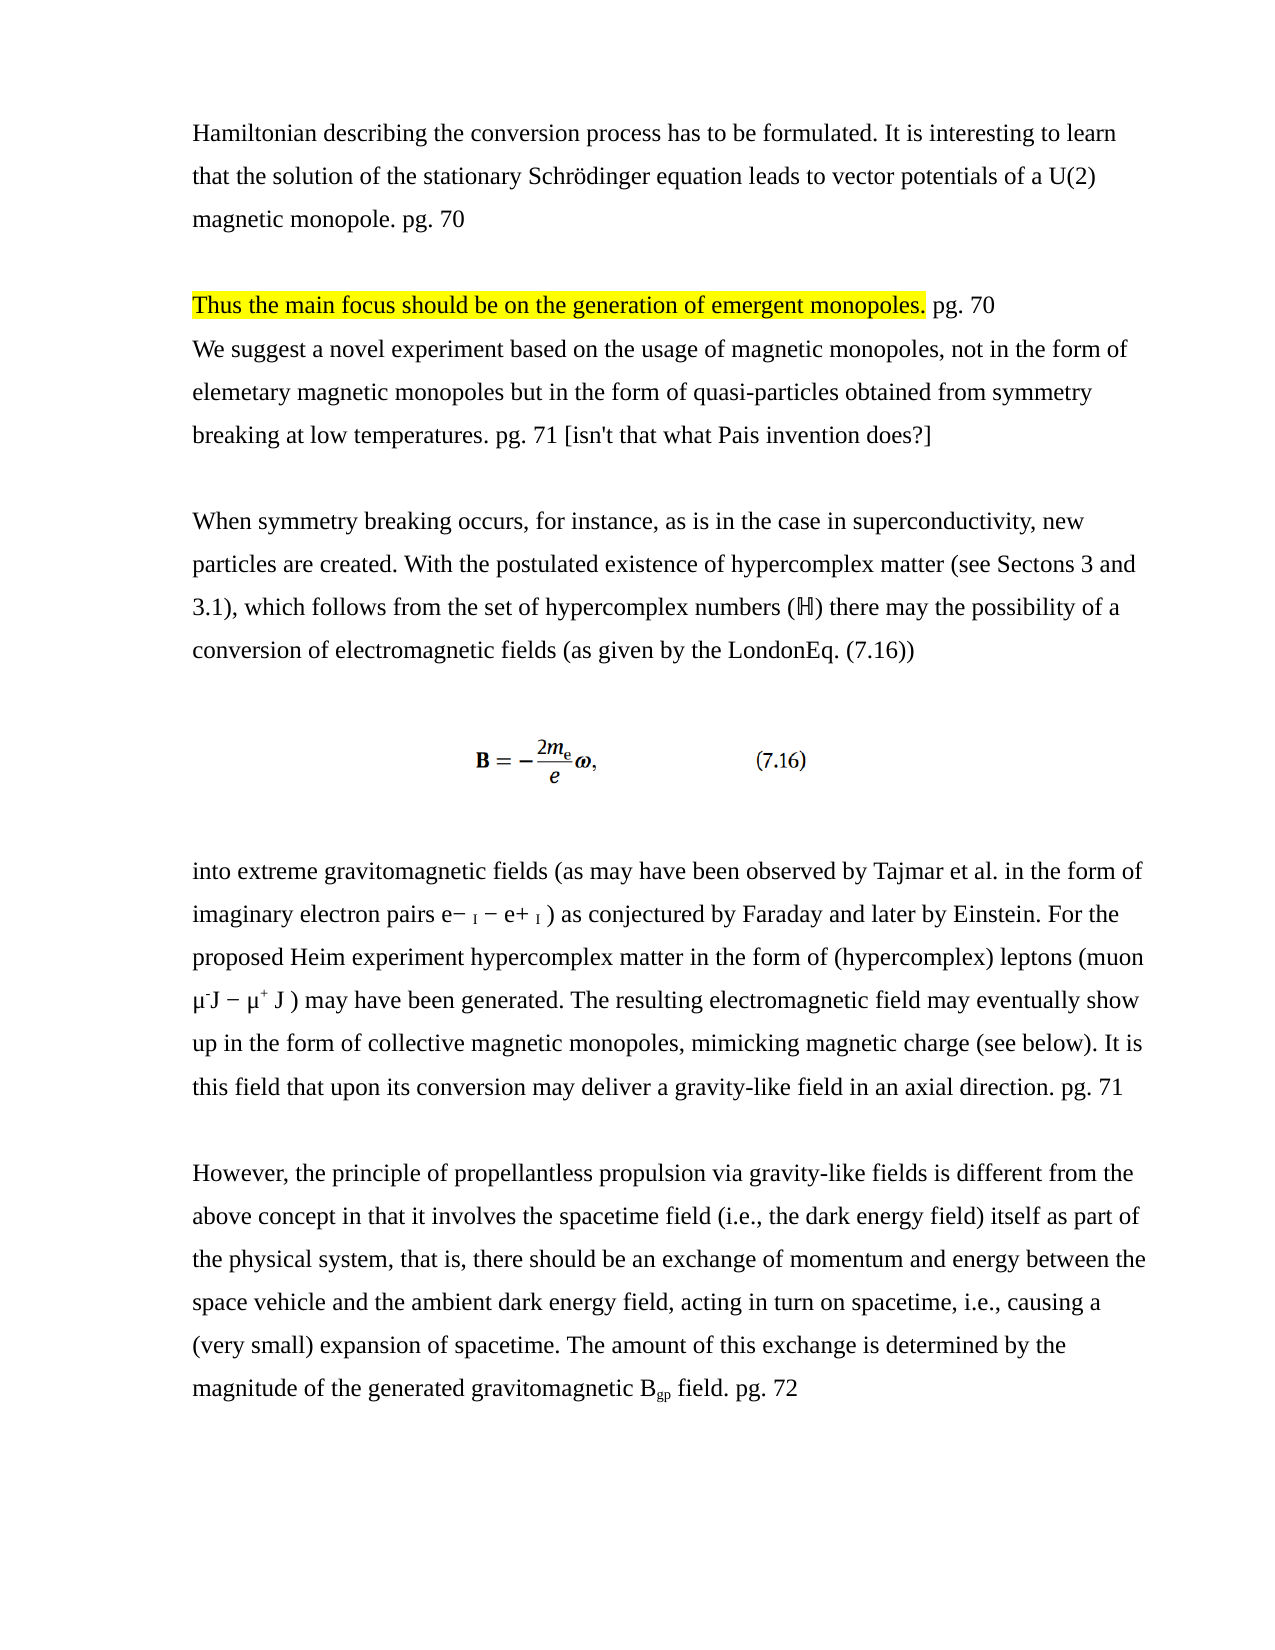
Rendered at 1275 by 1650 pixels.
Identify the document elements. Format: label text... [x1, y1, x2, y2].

text into extreme gravitomagnetic fields (as may have been observed by Tajmar et al. in the form of imaginary electron pairs e− I − e+ I ) as conjectured by Faraday and later by Einstein. For the proposed Heim experiment hypercomplex matter in the form of (hypercomplex) leptons (muon μ-J − μ+ J ) may have been generated. The resulting electromagnetic field may eventually show up in the form of collective magnetic monopoles, mimicking magnetic charge (see below). It is this field that upon its conversion may deliver a gravity-like field in an axial direction. pg. 71 [192, 856, 1157, 1100]
text When symmetry breaking occurs, for instance, as is in the case in superconductivity, new particles are created. With the postulated existence of hypercomplex matter (see Sectons 3 and 3.1), which follows from the set of hypercomplex numbers (ℍ) there may the possibility of a conversion of electromagnetic fields (as given by the LondonEq. (7.16)) [192, 506, 1157, 664]
picture [455, 721, 820, 799]
text However, the principle of propellantless propulsion via gravity-like fields is different from the above concept in that it involves the spacetime field (i.e., the dark energy field) itself as part of the physical system, that is, there should be an exchange of momentum and energy between the space vehicle and the ambient dark energy field, acting in turn on spacetime, i.e., causing a (very small) expansion of spacetime. The amount of this exchange is determined by the magnitude of the generated gravitomagnetic Bgp field. pg. 72 [192, 1158, 1157, 1402]
text We suggest a novel experiment based on the usage of magnetic monopoles, not in the form of elemetary magnetic monopoles but in the form of quasi-particles obtained from symmetry breaking at low temperatures. pg. 71 [isn't that what Pais invention does?] [192, 334, 1157, 449]
text Thus the main focus should be on the generation of emergent monopoles. pg. 70 [192, 291, 1157, 319]
text Hamiltonian describing the conversion process has to be formulated. It is interesting to learn that the solution of the stationary Schrödinger equation leads to vector potentials of a U(2) magnetic monopole. pg. 70 [192, 118, 1157, 233]
